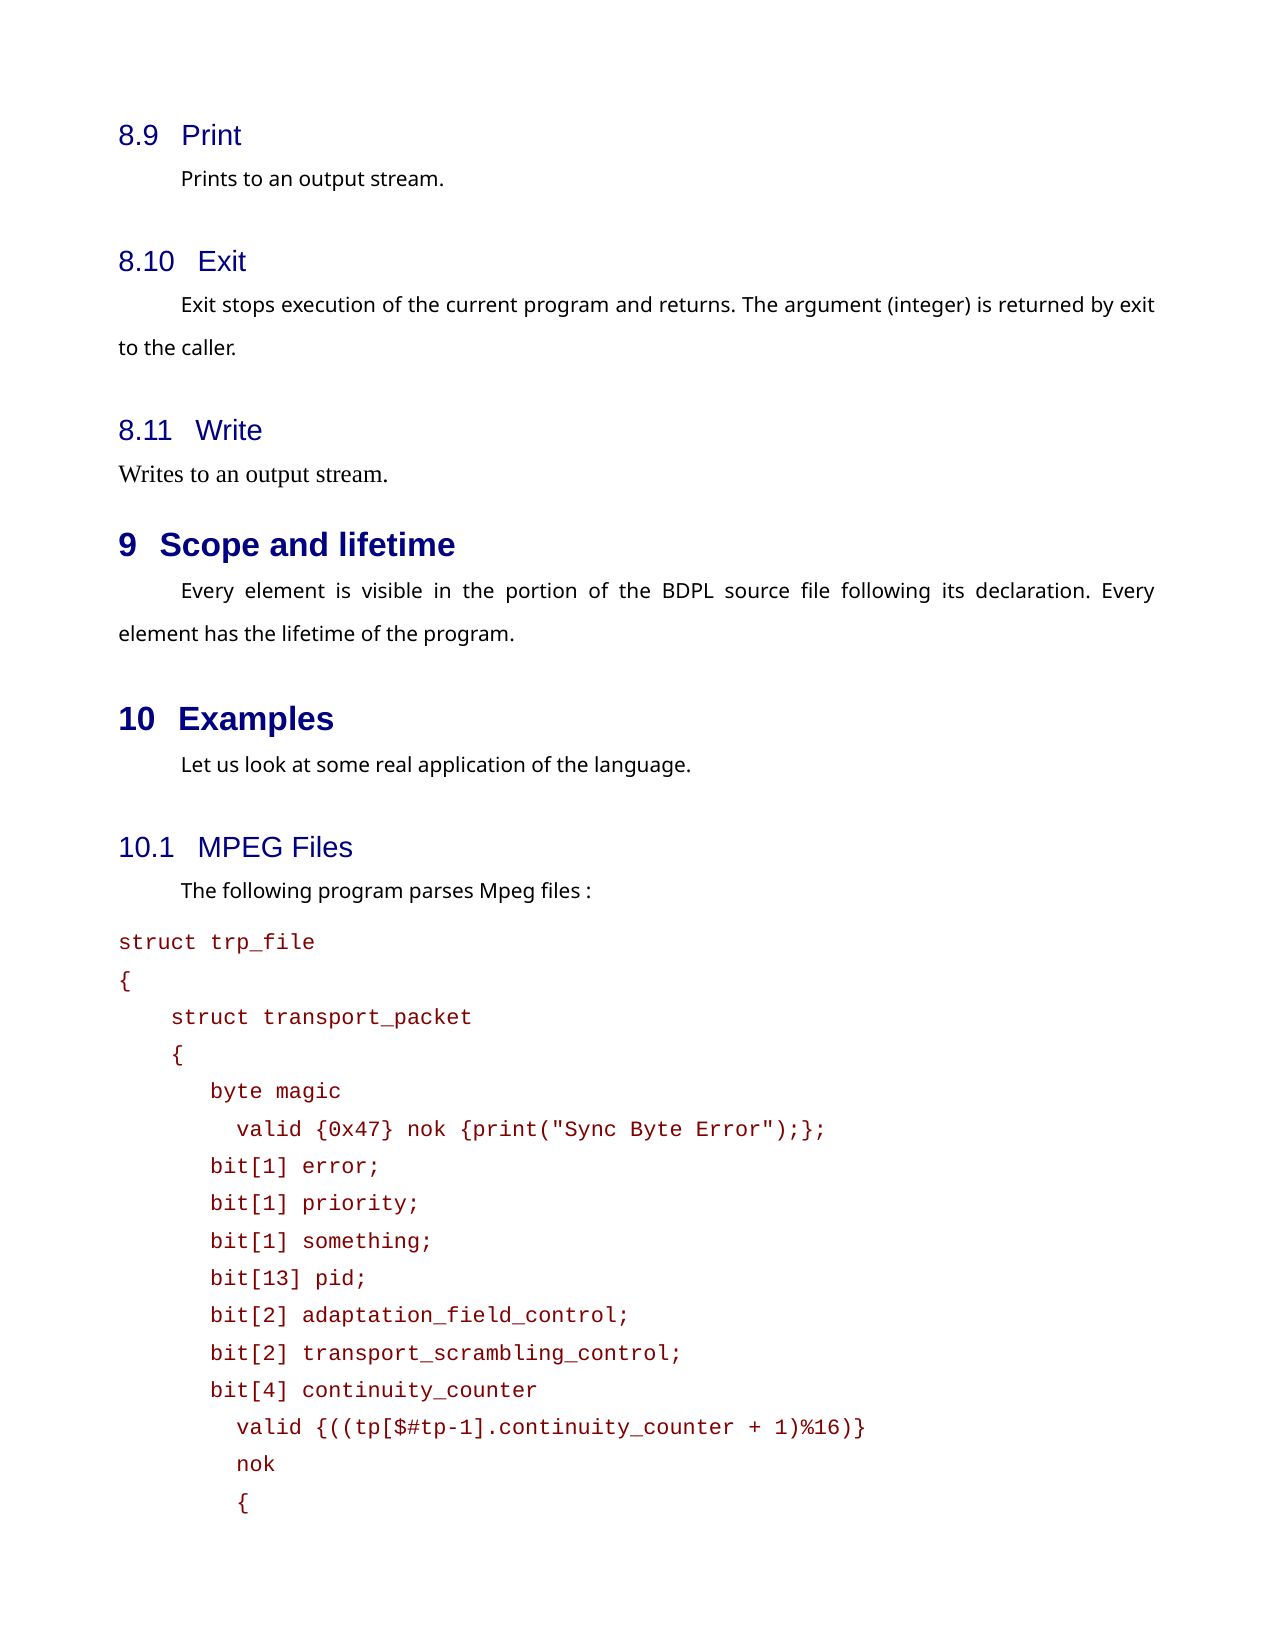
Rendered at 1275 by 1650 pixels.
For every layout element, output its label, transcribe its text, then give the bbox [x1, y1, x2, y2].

text struct transport_packet [118, 1006, 1157, 1031]
text bit[2] transport_scrambling_control; [118, 1342, 1157, 1367]
text Exit stops execution of the current program and returns. The argument (integer) is returned by exit to the caller. [118, 290, 1157, 361]
text Every element is visible in the portion of the BDPL source file following its declaration. Every element has the lifetime of the program. [118, 576, 1157, 647]
text struct trp_file [118, 932, 1157, 956]
text valid {0x47} nok {print("Sync Byte Error");}; [118, 1118, 1157, 1143]
text Prints to an output stream. [118, 164, 1157, 193]
text byte magic [118, 1081, 1157, 1106]
text nok [118, 1454, 1157, 1478]
subtitle Print [118, 118, 1157, 152]
subtitle Scope and lifetime [118, 525, 1157, 564]
text { [118, 1491, 1157, 1516]
text { [118, 969, 1157, 994]
text bit[1] priority; [118, 1193, 1157, 1217]
subtitle Write [118, 413, 1157, 447]
text Writes to an output stream. [118, 459, 1157, 488]
subtitle Examples [118, 699, 1157, 738]
subtitle MPEG Files [118, 830, 1157, 864]
text The following program parses Mpeg files : [118, 876, 1157, 905]
text Let us look at some real application of the language. [118, 750, 1157, 779]
text bit[1] error; [118, 1155, 1157, 1180]
text { [118, 1043, 1157, 1068]
text bit[1] something; [118, 1230, 1157, 1255]
text bit[4] continuity_counter [118, 1379, 1157, 1404]
subtitle Exit [118, 244, 1157, 278]
text bit[13] pid; [118, 1267, 1157, 1292]
text valid {((tp[$#tp-1].continuity_counter + 1)%16)} [118, 1416, 1157, 1441]
text bit[2] adaptation_field_control; [118, 1304, 1157, 1329]
